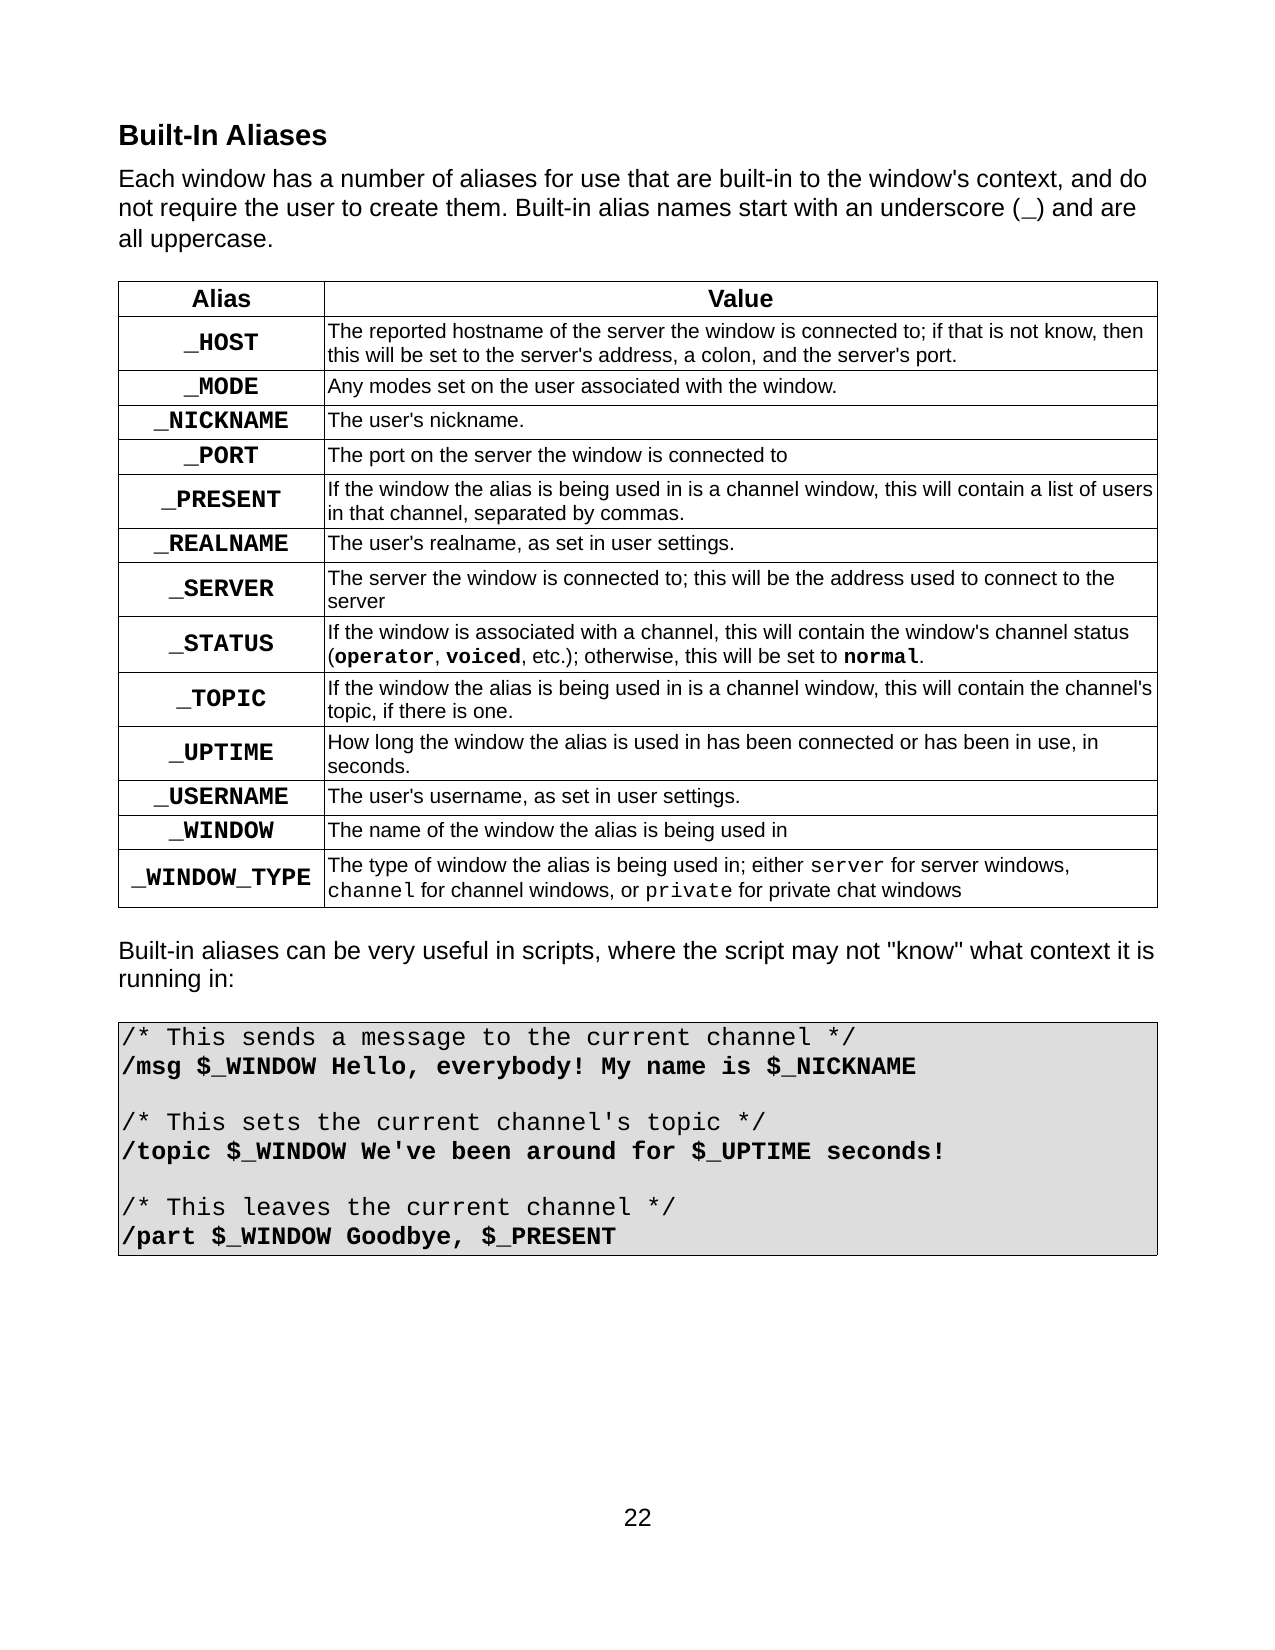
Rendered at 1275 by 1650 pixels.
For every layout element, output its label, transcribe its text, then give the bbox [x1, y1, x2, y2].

table_cell The user's username, as set in user settings. [325, 781, 1157, 815]
table_cell _REALNAME [119, 529, 324, 562]
table_cell _HOST [119, 317, 324, 370]
table_cell _SERVER [119, 563, 324, 616]
text Built-in aliases can be very useful in scripts, where the script may not "know" what context it is running in: [118, 936, 1157, 993]
text Each window has a number of aliases for use that are built-in to the window's context, and do not require the user to create them. Built-in alias names start with an underscore (_) and are all uppercase. [118, 164, 1157, 253]
table_cell _PORT [119, 440, 324, 474]
table_cell The port on the server the window is connected to [325, 440, 1157, 474]
table_cell The server the window is connected to; this will be the address used to connect to the server [325, 563, 1157, 616]
table_cell _MODE [119, 371, 324, 405]
table_cell Any modes set on the user associated with the window. [325, 371, 1157, 405]
table_cell The reported hostname of the server the window is connected to; if that is not know, then this will be set to the server's address, a colon, and the server's port. [325, 317, 1157, 370]
table_cell If the window the alias is being used in is a channel window, this will contain the channel's topic, if there is one. [325, 673, 1157, 726]
table_cell The user's nickname. [325, 406, 1157, 439]
table_header Value [325, 282, 1157, 316]
table_cell If the window the alias is being used in is a channel window, this will contain a list of users in that channel, separated by commas. [325, 475, 1157, 528]
table_cell _WINDOW_TYPE [119, 850, 324, 907]
table_cell _WINDOW [119, 816, 324, 849]
table_cell _STATUS [119, 617, 324, 672]
table_header Alias [119, 282, 324, 316]
subtitle Built-In Aliases [118, 118, 1157, 152]
table_cell _USERNAME [119, 781, 324, 815]
table_cell If the window is associated with a channel, this will contain the window's channel status (operator, voiced, etc.); otherwise, this will be set to normal. [325, 617, 1157, 672]
table_header /* This sends a message to the current channel */ /msg $_WINDOW Hello, everybody! My name is $_NICKNAME /* This sets the current channel's topic */ /topic $_WINDOW We've been around for $_UPTIME seconds! /* This leaves the current channel */ /part $_WINDOW Goodbye, $_PRESENT [119, 1023, 1157, 1255]
table_cell How long the window the alias is used in has been connected or has been in use, in seconds. [325, 727, 1157, 780]
table_cell _UPTIME [119, 727, 324, 780]
table_cell _PRESENT [119, 475, 324, 528]
table_cell The type of window the alias is being used in; either server for server windows, channel for channel windows, or private for private chat windows [325, 850, 1157, 907]
table_cell _NICKNAME [119, 406, 324, 439]
table_cell The user's realname, as set in user settings. [325, 529, 1157, 562]
table_cell _TOPIC [119, 673, 324, 726]
table_cell The name of the window the alias is being used in [325, 816, 1157, 849]
